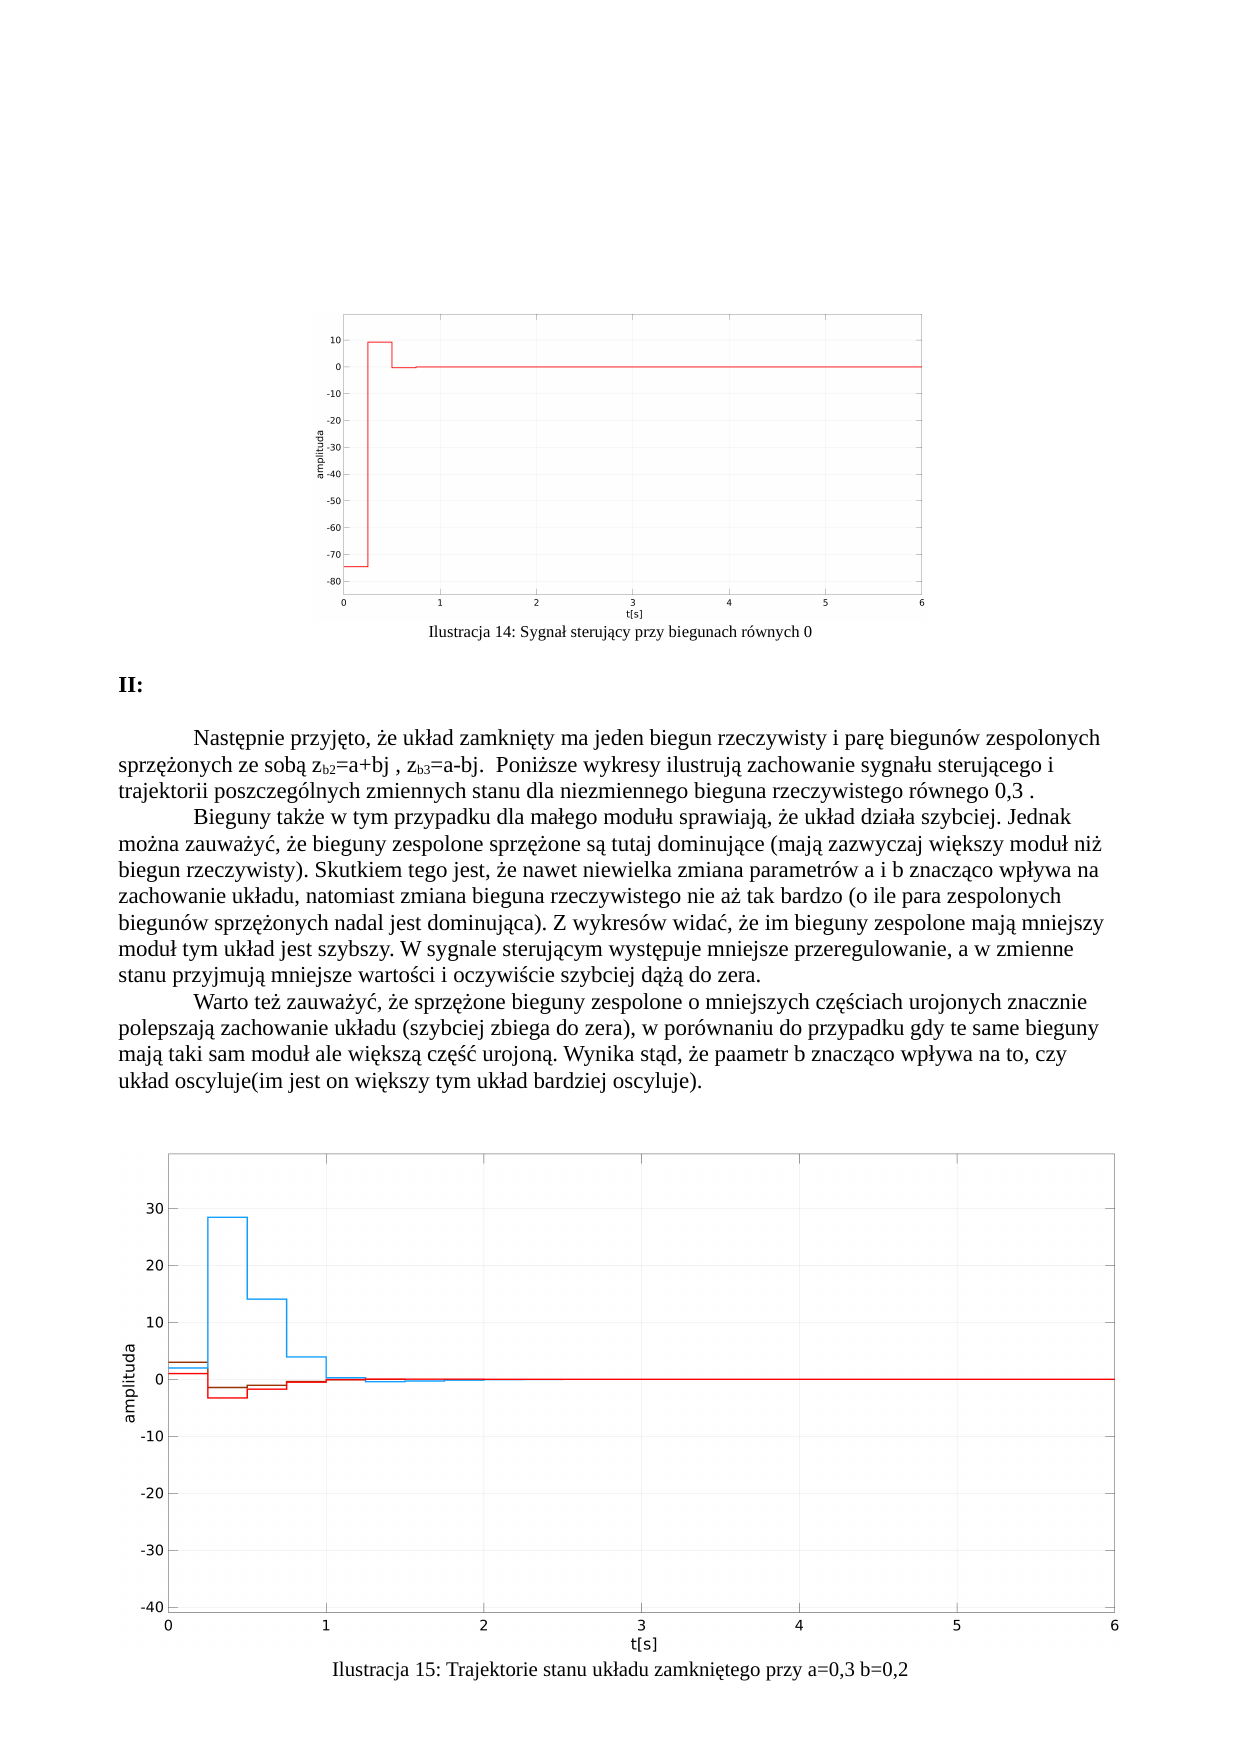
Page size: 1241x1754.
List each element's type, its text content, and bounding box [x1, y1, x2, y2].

picture [118, 1149, 1123, 1657]
text II: [118, 672, 1122, 698]
picture [313, 311, 927, 622]
text Bieguny także w tym przypadku dla małego modułu sprawiają, że układ działa szybciej. Jednak można zauważyć, że bieguny zespolone sprzężone są tutaj dominujące (mają zazwyczaj większy moduł niż biegun rzeczywisty). Skutkiem tego jest, że nawet niewielka zmiana parametrów a i b znacząco wpływa na zachowanie układu, natomiast zmiana bieguna rzeczywistego nie aż tak bardzo (o ile para zespolonych biegunów sprzężonych nadal jest dominująca). Z wykresów widać, że im bieguny zespolone mają mniejszy moduł tym układ jest szybszy. W sygnale sterującym występuje mniejsze przeregulowanie, a w zmienne stanu przyjmują mniejsze wartości i oczywiście szybciej dążą do zera. [118, 803, 1122, 988]
text Warto też zauważyć, że sprzężone bieguny zespolone o mniejszych częściach urojonych znacznie polepszają zachowanie układu (szybciej zbiega do zera), w porównaniu do przypadku gdy te same bieguny mają taki sam moduł ale większą część urojoną. Wynika stąd, że paametr b znacząco wpływa na to, czy układ oscyluje(im jest on większy tym układ bardziej oscyluje). [118, 988, 1122, 1093]
text Ilustracja 15: Trajektorie stanu układu zamkniętego przy a=0,3 b=0,2 [118, 1657, 1122, 1681]
text Następnie przyjęto, że układ zamknięty ma jeden biegun rzeczywisty i parę biegunów zespolonych sprzężonych ze sobą zb2=a+bj , zb3=a-bj. Poniższe wykresy ilustrują zachowanie sygnału sterującego i trajektorii poszczególnych zmiennych stanu dla niezmiennego bieguna rzeczywistego równego 0,3 . [118, 724, 1122, 803]
text Ilustracja 14: Sygnał sterujący przy biegunach równych 0 [313, 622, 927, 641]
